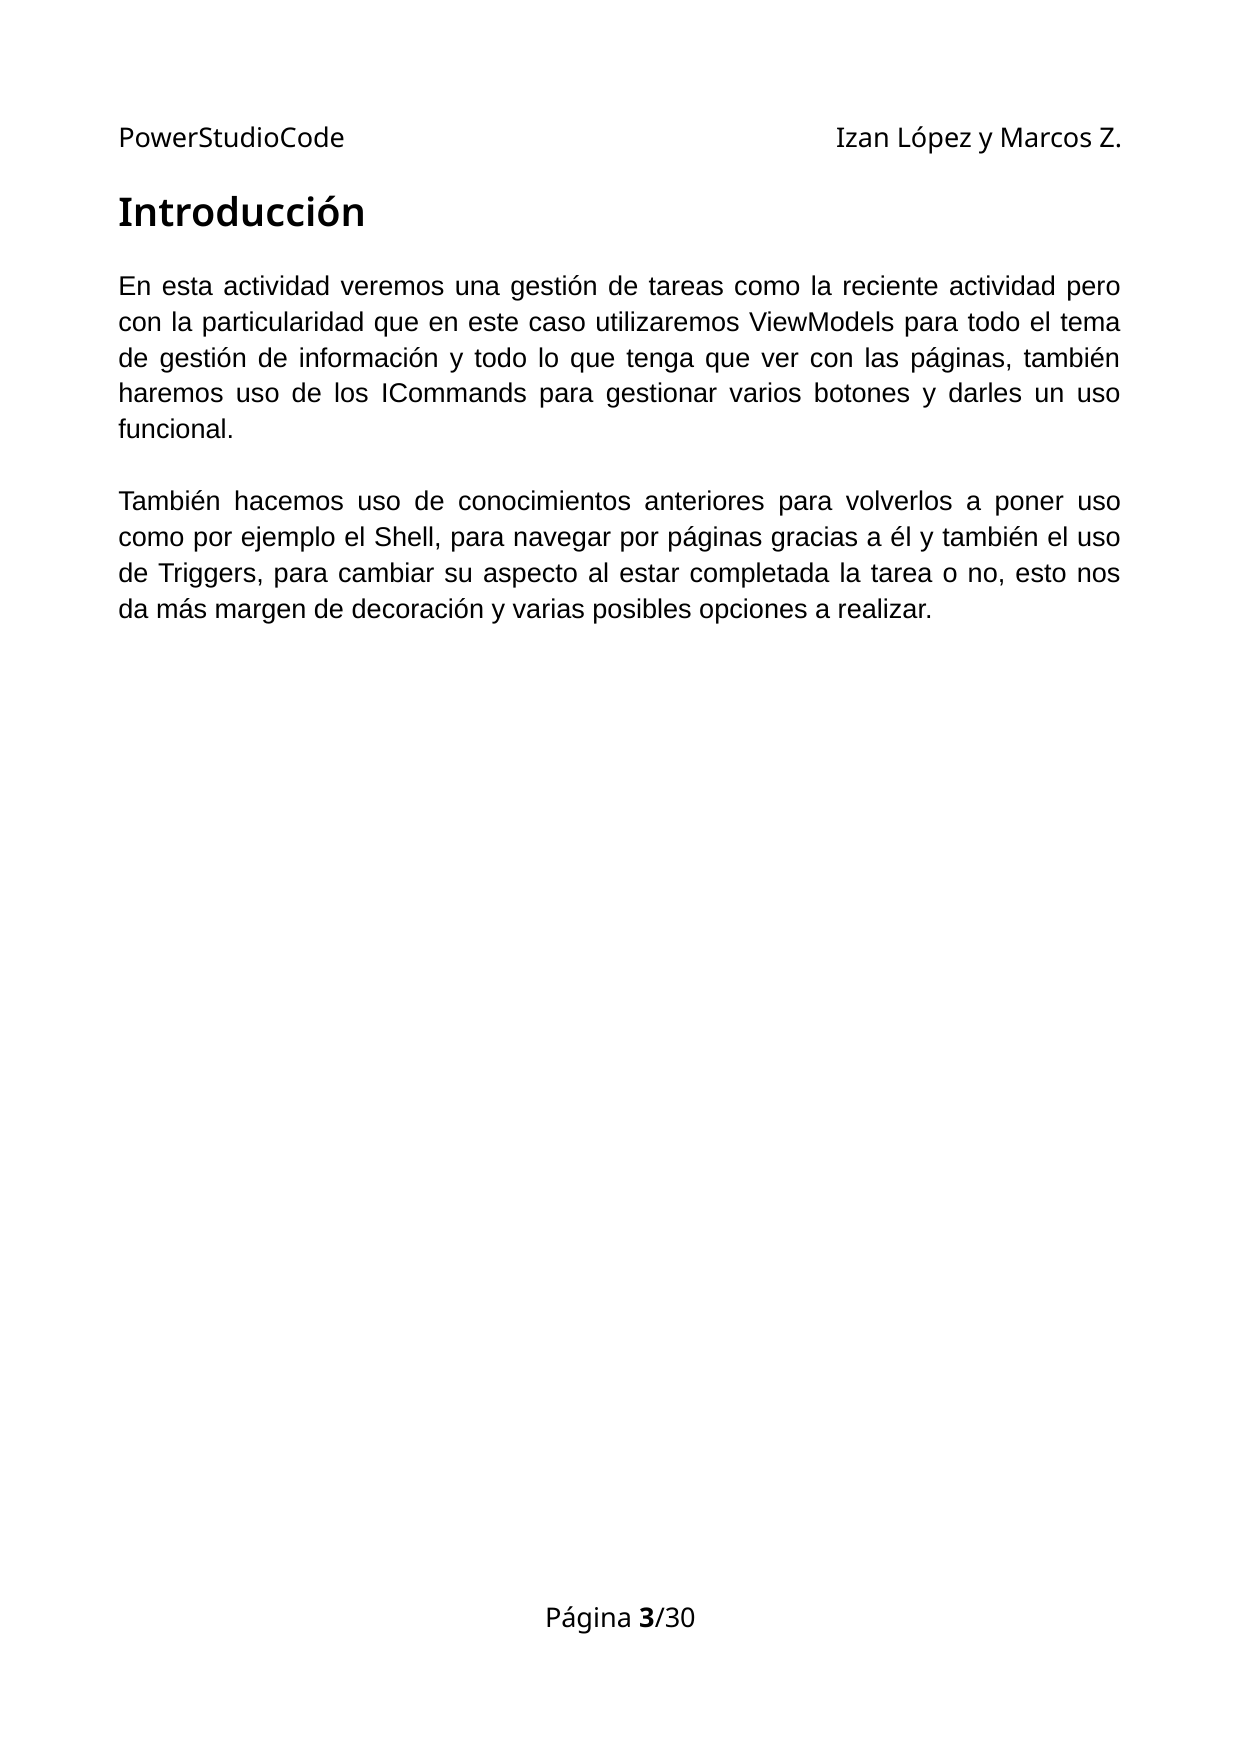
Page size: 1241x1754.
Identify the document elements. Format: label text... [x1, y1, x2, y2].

text En esta actividad veremos una gestión de tareas como la reciente actividad pero con la particularidad que en este caso utilizaremos ViewModels para todo el tema de gestión de información y todo lo que tenga que ver con las páginas, también haremos uso de los ICommands para gestionar varios botones y darles un uso funcional. [118, 270, 1122, 445]
text También hacemos uso de conocimientos anteriores para volverlos a poner uso como por ejemplo el Shell, para navegar por páginas gracias a él y también el uso de Triggers, para cambiar su aspecto al estar completada la tarea o no, esto nos da más margen de decoración y varias posibles opciones a realizar. [118, 485, 1122, 624]
subtitle Introducción [118, 184, 1122, 238]
